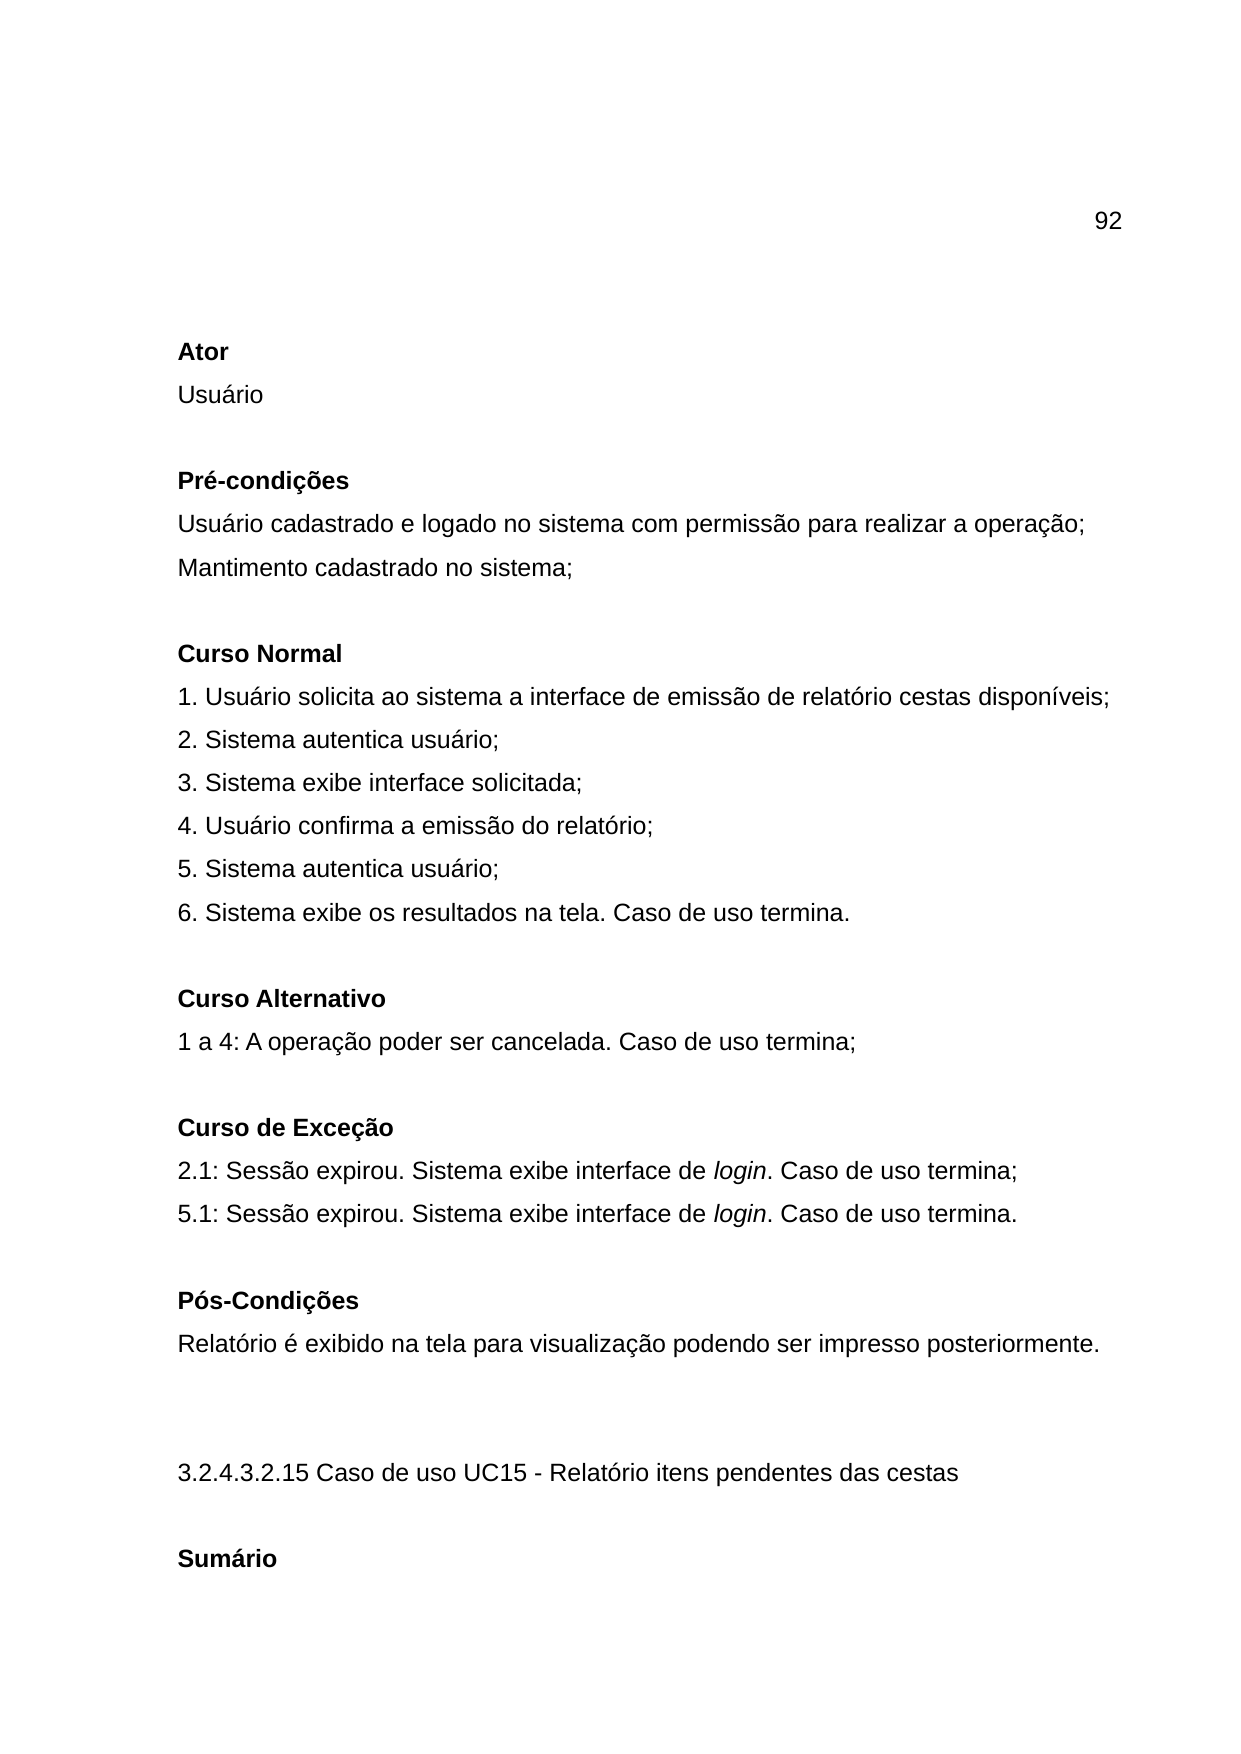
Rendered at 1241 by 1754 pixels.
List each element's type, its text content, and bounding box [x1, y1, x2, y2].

text Usuário cadastrado e logado no sistema com permissão para realizar a operação; [177, 509, 1122, 538]
text Sumário [177, 1544, 1122, 1573]
text 5. Sistema autentica usuário; [177, 854, 1122, 883]
text Curso Normal [177, 639, 1122, 667]
text Relatório é exibido na tela para visualização podendo ser impresso posteriormente. [177, 1329, 1122, 1357]
text 3. Sistema exibe interface solicitada; [177, 768, 1122, 797]
text 6. Sistema exibe os resultados na tela. Caso de uso termina. [177, 897, 1122, 926]
text 1. Usuário solicita ao sistema a interface de emissão de relatório cestas disponíveis; [177, 682, 1122, 711]
text Pós-Condições [177, 1286, 1122, 1314]
text 2. Sistema autentica usuário; [177, 725, 1122, 754]
text 4. Usuário confirma a emissão do relatório; [177, 811, 1122, 840]
text Curso de Exceção [177, 1113, 1122, 1142]
text Pré-condições [177, 466, 1122, 495]
text Mantimento cadastrado no sistema; [177, 552, 1122, 581]
text Ator [177, 337, 1122, 366]
text 2.1: Sessão expirou. Sistema exibe interface de login. Caso de uso termina; [177, 1156, 1122, 1185]
text 1 a 4: A operação poder ser cancelada. Caso de uso termina; [177, 1027, 1122, 1056]
text 5.1: Sessão expirou. Sistema exibe interface de login. Caso de uso termina. [177, 1199, 1122, 1228]
text Usuário [177, 380, 1122, 409]
text Curso Alternativo [177, 984, 1122, 1012]
text 3.2.4.3.2.15 Caso de uso UC15 - Relatório itens pendentes das cestas [177, 1458, 1122, 1487]
